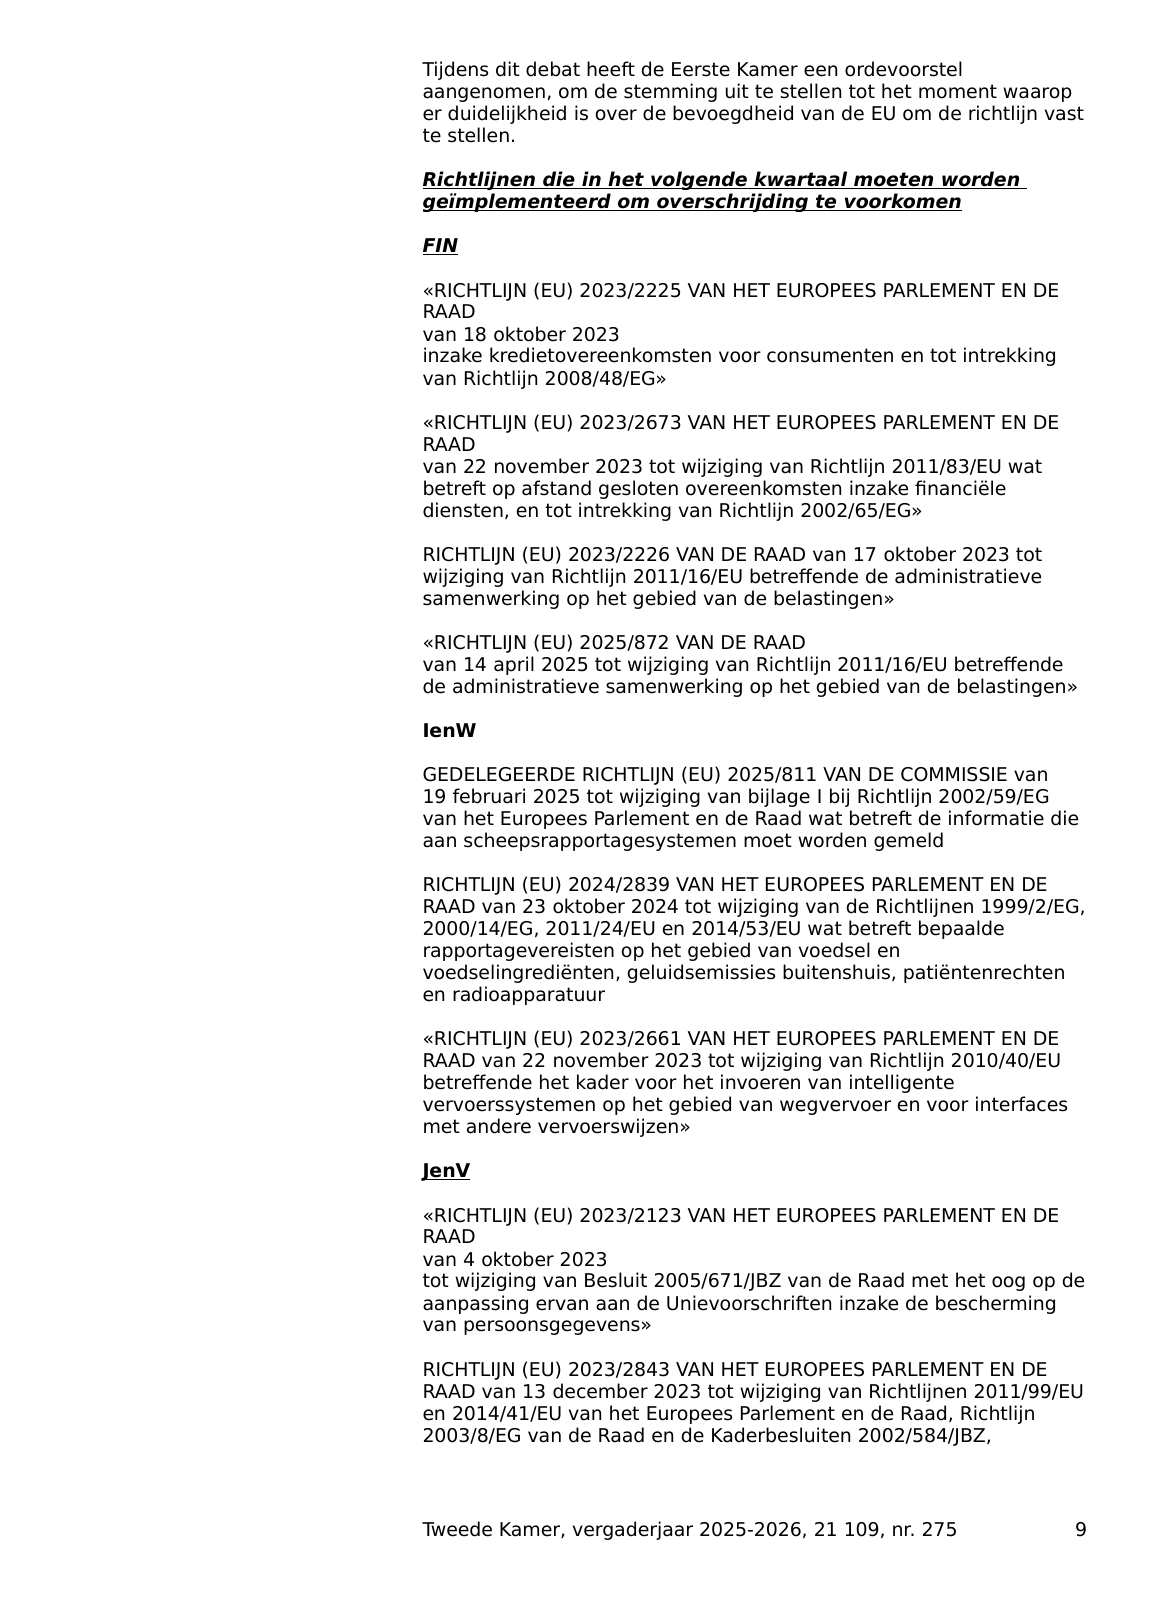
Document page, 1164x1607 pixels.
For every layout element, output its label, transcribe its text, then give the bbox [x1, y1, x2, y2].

text tot wijziging van Besluit 2005/671/JBZ van de Raad met het oog op de aanpassing ervan aan de Unievoorschriften inzake de bescherming van persoonsgegevens» [422, 1270, 1087, 1336]
text GEDELEGEERDE RICHTLIJN (EU) 2025/811 VAN DE COMMISSIE van 19 februari 2025 tot wijziging van bijlage I bij Richtlijn 2002/59/EG van het Europees Parlement en de Raad wat betreft de informatie die aan scheepsrapportagesystemen moet worden gemeld [422, 764, 1087, 852]
text «RICHTLIJN (EU) 2023/2673 VAN HET EUROPEES PARLEMENT EN DE RAAD [422, 412, 1087, 456]
text RICHTLIJN (EU) 2023/2843 VAN HET EUROPEES PARLEMENT EN DE RAAD van 13 december 2023 tot wijziging van Richtlijnen 2011/99/EU en 2014/41/EU van het Europees Parlement en de Raad, Richtlijn 2003/8/EG van de Raad en de Kaderbesluiten 2002/584/JBZ, [422, 1358, 1087, 1446]
text van 4 oktober 2023 [422, 1248, 1087, 1270]
subtitle Richtlijnen die in het volgende kwartaal moeten worden geïmplementeerd om overschrijding te voorkomen [422, 169, 1087, 213]
text «RICHTLIJN (EU) 2025/872 VAN DE RAAD [422, 632, 1087, 654]
text Tijdens dit debat heeft de Eerste Kamer een ordevoorstel aangenomen, om de stemming uit te stellen tot het moment waarop er duidelijkheid is over de bevoegdheid van de EU om de richtlijn vast te stellen. [422, 59, 1087, 147]
subtitle JenV [422, 1160, 1087, 1182]
text «RICHTLIJN (EU) 2023/2123 VAN HET EUROPEES PARLEMENT EN DE RAAD [422, 1204, 1087, 1248]
text «RICHTLIJN (EU) 2023/2661 VAN HET EUROPEES PARLEMENT EN DE RAAD van 22 november 2023 tot wijziging van Richtlijn 2010/40/EU betreffende het kader voor het invoeren van intelligente vervoerssystemen op het gebied van wegvervoer en voor interfaces met andere vervoerswijzen» [422, 1028, 1087, 1138]
text van 22 november 2023 tot wijziging van Richtlijn 2011/83/EU wat betreft op afstand gesloten overeenkomsten inzake financiële diensten, en tot intrekking van Richtlijn 2002/65/EG» [422, 456, 1087, 521]
subtitle FIN [422, 235, 1087, 257]
text RICHTLIJN (EU) 2023/2226 VAN DE RAAD van 17 oktober 2023 tot wijziging van Richtlijn 2011/16/EU betreffende de administratieve samenwerking op het gebied van de belastingen» [422, 544, 1087, 609]
text inzake kredietovereenkomsten voor consumenten en tot intrekking van Richtlijn 2008/48/EG» [422, 345, 1087, 389]
text «RICHTLIJN (EU) 2023/2225 VAN HET EUROPEES PARLEMENT EN DE RAAD [422, 279, 1087, 323]
text RICHTLIJN (EU) 2024/2839 VAN HET EUROPEES PARLEMENT EN DE RAAD van 23 oktober 2024 tot wijziging van de Richtlijnen 1999/2/EG, 2000/14/EG, 2011/24/EU en 2014/53/EU wat betreft bepaalde rapportagevereisten op het gebied van voedsel en voedselingrediënten, geluidsemissies buitenshuis, patiëntenrechten en radioapparatuur [422, 874, 1087, 1006]
text van 18 oktober 2023 [422, 323, 1087, 345]
subtitle IenW [422, 720, 1087, 742]
text van 14 april 2025 tot wijziging van Richtlijn 2011/16/EU betreffende de administratieve samenwerking op het gebied van de belastingen» [422, 654, 1087, 698]
